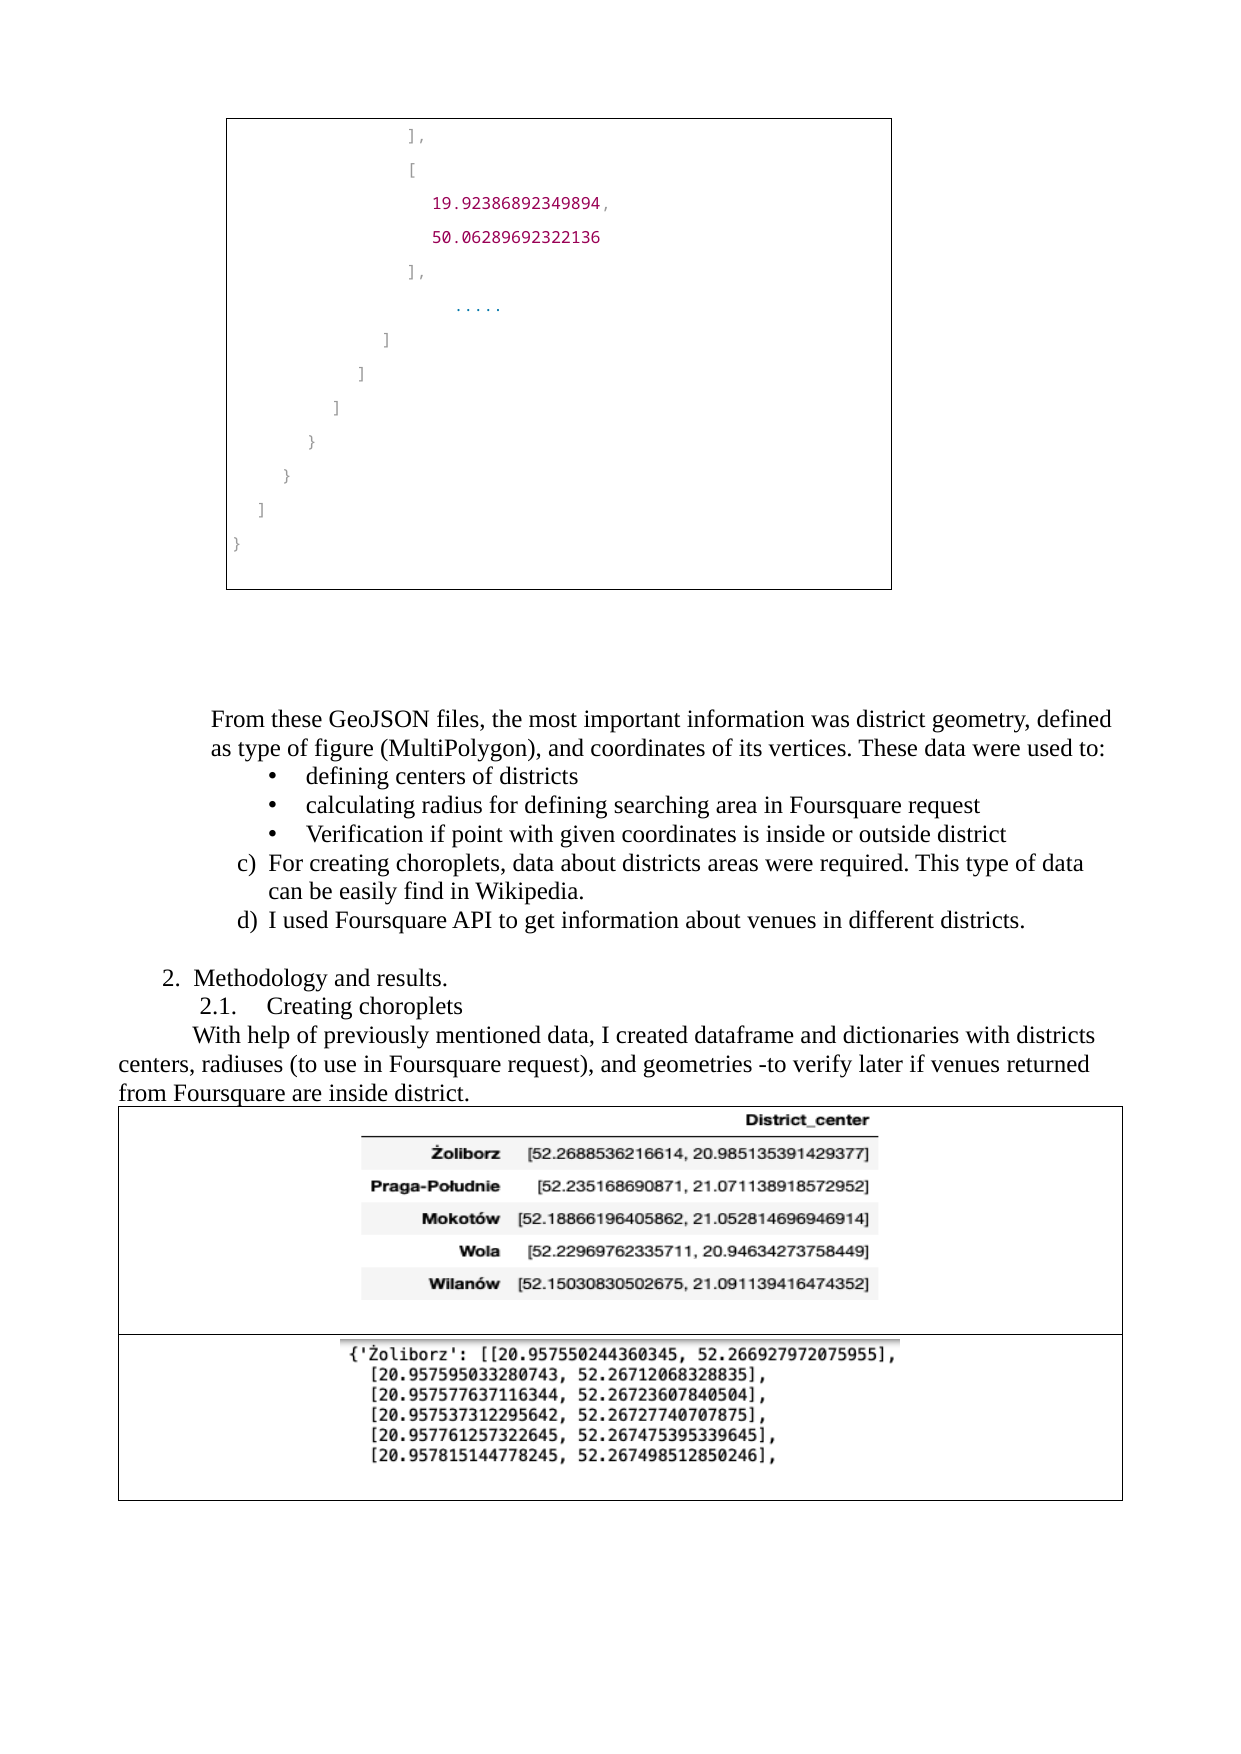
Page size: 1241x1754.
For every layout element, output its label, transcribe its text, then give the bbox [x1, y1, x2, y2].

table_header [119, 1107, 1122, 1334]
list calculating radius for defining searching area in Foursquare request [268, 790, 1122, 819]
table_cell [119, 1340, 1122, 1500]
table_header ], [ 19.92386892349894, 50.06289692322136 ], ..... ] ] ] } } ] } [227, 119, 891, 589]
list Verification if point with given coordinates is inside or outside district [268, 819, 1122, 848]
picture [360, 1112, 880, 1300]
picture [340, 1339, 900, 1466]
text With help of previously mentioned data, I created dataframe and dictionaries with districts centers, radiuses (to use in Foursquare request), and geometries -to verify later if venues returned from Foursquare are inside district. [118, 1020, 1122, 1106]
list Methodology and results. [156, 963, 1122, 991]
text From these GeoJSON files, the most important information was district geometry, defined as type of figure (MultiPolygon), and coordinates of its vertices. These data were used to: [211, 704, 1122, 761]
list For creating choroplets, data about districts areas were required. This type of data can be easily find in Wikipedia. [231, 848, 1122, 905]
list defining centers of districts [268, 761, 1122, 790]
list Creating choroplets [192, 991, 1122, 1020]
list I used Foursquare API to get information about venues in different districts. [231, 905, 1122, 934]
table_cell [119, 1335, 1122, 1339]
